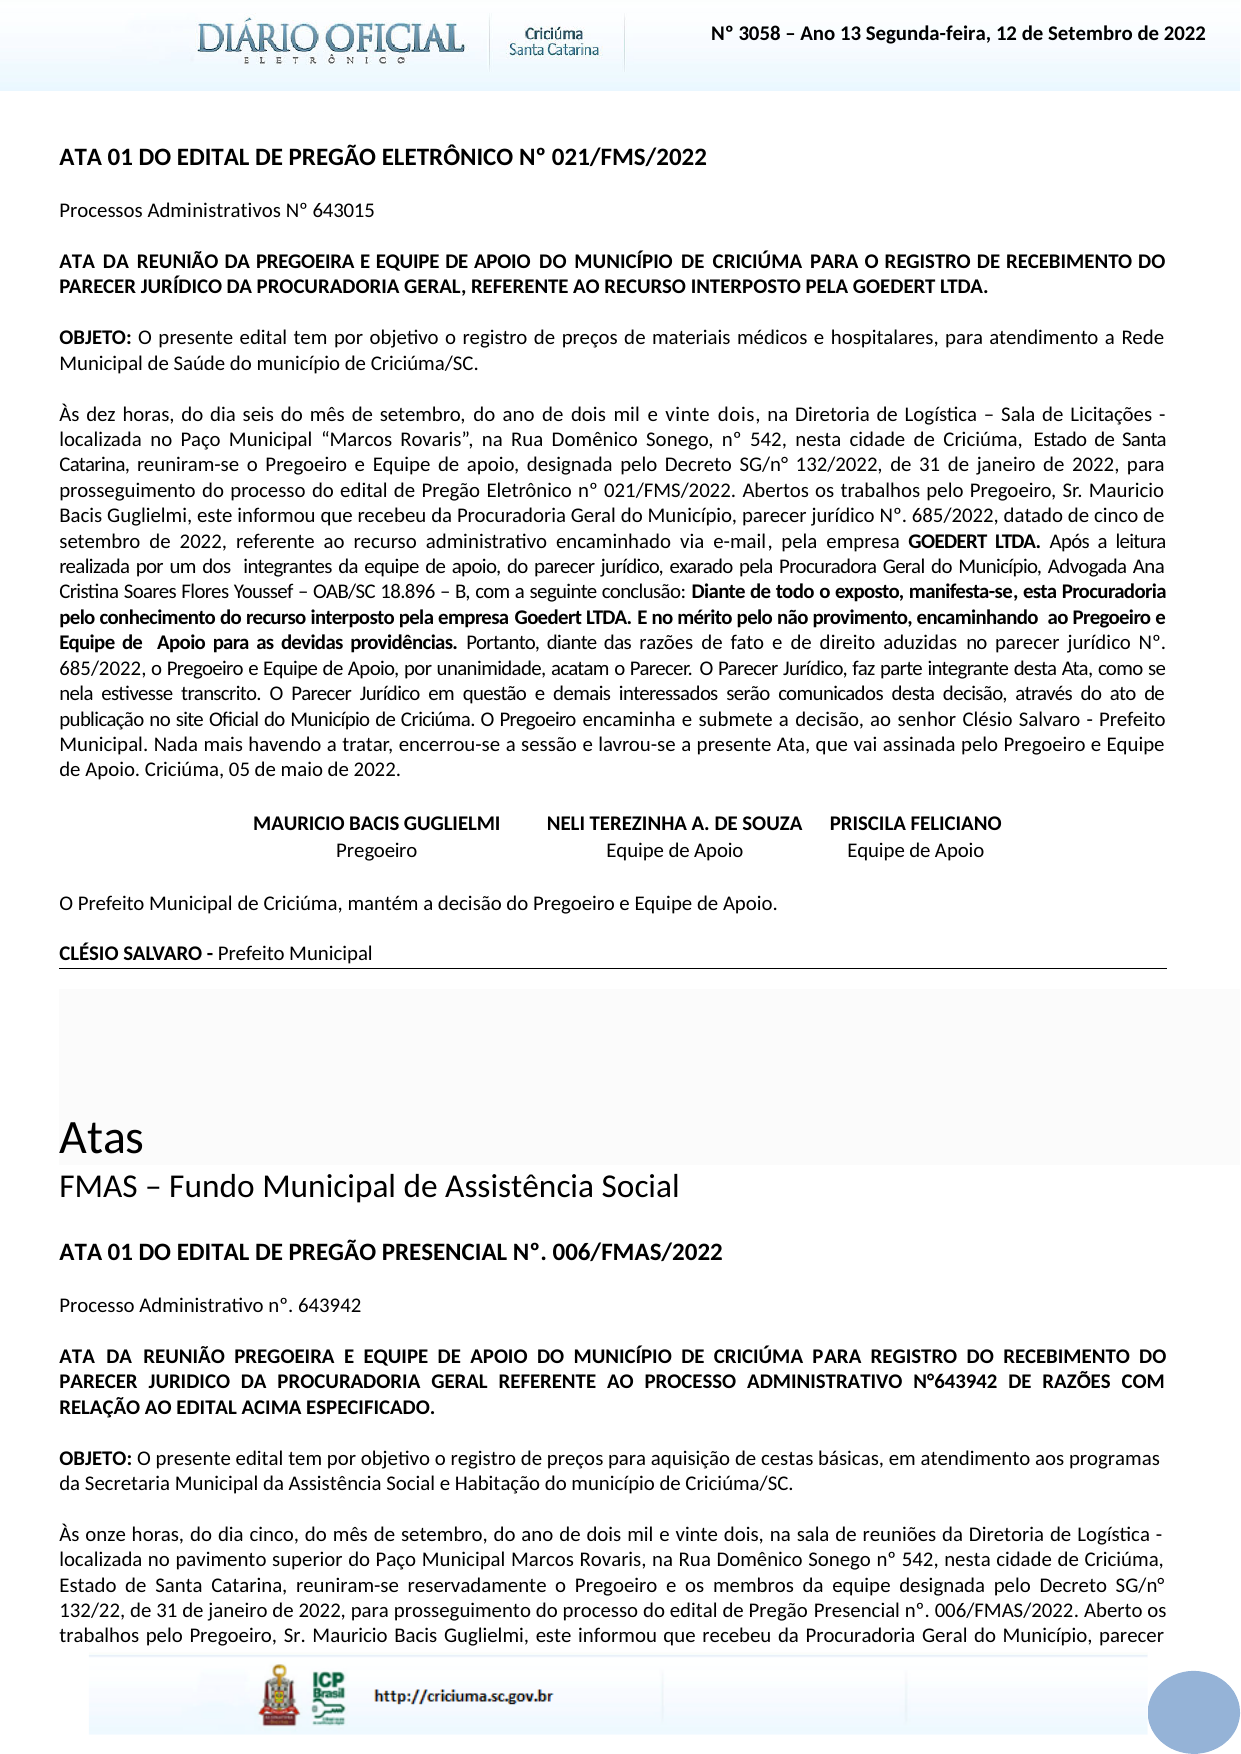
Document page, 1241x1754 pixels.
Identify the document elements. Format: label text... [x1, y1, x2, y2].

table_header MAURICIO BACIS GUGLIELMI [244, 810, 509, 837]
text Atas [59, 1106, 1240, 1165]
text OBJETO: O presente edital tem por objetivo o registro de preços de materiais médicos e hospitalares, para atendimento a Rede Municipal de Saúde do município de Criciúma/SC. [59, 324, 1167, 375]
table_cell Pregoeiro [244, 837, 509, 864]
text Às dez horas, do dia seis do mês de setembro, do ano de dois mil e vinte dois, na Diretoria de Logística – Sala de Licitações - localizada no Paço Municipal “Marcos Rovaris”, na Rua Domênico Sonego, nº 542, nesta cidade de Criciúma, Estado de Santa Catarina, reuniram-se o Pregoeiro e Equipe de apoio, designada pelo Decreto SG/n° 132/2022, de 31 de janeiro de 2022, para prosseguimento do processo do edital de Pregão Eletrônico nº 021/FMS/2022. Abertos os trabalhos pelo Pregoeiro, Sr. Mauricio Bacis Guglielmi, este informou que recebeu da Procuradoria Geral do Município, parecer jurídico Nº. 685/2022, datado de cinco de setembro de 2022, referente ao recurso administrativo encaminhado via e-mail, pela empresa GOEDERT LTDA. Após a leitura realizada por um dos integrantes da equipe de apoio, do parecer jurídico, exarado pela Procuradora Geral do Município, Advogada Ana Cristina Soares Flores Youssef – OAB/SC 18.896 – B, com a seguinte conclusão: Diante de todo o exposto, manifesta-se, esta Procuradoria pelo conhecimento do recurso interposto pela empresa Goedert LTDA. E no mérito pelo não provimento, encaminhando ao Pregoeiro e Equipe de Apoio para as devidas providências. Portanto, diante das razões de fato e de direito aduzidas no parecer jurídico Nº. 685/2022, o Pregoeiro e Equipe de Apoio, por unanimidade, acatam o Parecer. O Parecer Jurídico, faz parte integrante desta Ata, como se nela estivesse transcrito. O Parecer Jurídico em questão e demais interessados serão comunicados desta decisão, através do ato de publicação no site Oficial do Município de Criciúma. O Pregoeiro encaminha e submete a decisão, ao senhor Clésio Salvaro - Prefeito Municipal. Nada mais havendo a tratar, encerrou-se a sessão e lavrou-se a presente Ata, que vai assinada pelo Pregoeiro e Equipe de Apoio. Criciúma, 05 de maio de 2022. [59, 401, 1167, 782]
text ATA 01 DO EDITAL DE PREGÃO PRESENCIAL Nº. 006/FMAS/2022 [59, 1236, 1170, 1267]
text CLÉSIO SALVARO - Prefeito Municipal [59, 941, 1167, 968]
text ATA 01 DO EDITAL DE PREGÃO ELETRÔNICO Nº 021/FMS/2022 [59, 141, 1167, 172]
text ATA DA REUNIÃO PREGOEIRA E EQUIPE DE APOIO DO MUNICÍPIO DE CRICIÚMA PARA REGISTRO DO RECEBIMENTO DO PARECER JURIDICO DA PROCURADORIA GERAL REFERENTE AO PROCESSO ADMINISTRATIVO N°643942 DE RAZÕES COM RELAÇÃO AO EDITAL ACIMA ESPECIFICADO. [59, 1343, 1167, 1419]
text Processo Administrativo nº. 643942 [59, 1292, 1170, 1318]
table_cell Equipe de Apoio [820, 837, 1012, 864]
text OBJETO: O presente edital tem por objetivo o registro de preços para aquisição de cestas básicas, em atendimento aos programas da Secretaria Municipal da Assistência Social e Habitação do município de Criciúma/SC. [59, 1445, 1161, 1496]
text O Prefeito Municipal de Criciúma, mantém a decisão do Pregoeiro e Equipe de Apoio. [59, 890, 1167, 915]
table_header PRISCILA FELICIANO [820, 810, 1012, 837]
table_cell Equipe de Apoio [510, 837, 819, 864]
table_header NELI TEREZINHA A. DE SOUZA [510, 810, 819, 837]
text Processos Administrativos Nº 643015 [59, 197, 1167, 223]
text Às onze horas, do dia cinco, do mês de setembro, do ano de dois mil e vinte dois, na sala de reuniões da Diretoria de Logística - localizada no pavimento superior do Paço Municipal Marcos Rovaris, na Rua Domênico Sonego nº 542, nesta cidade de Criciúma, Estado de Santa Catarina, reuniram-se reservadamente o Pregoeiro e os membros da equipe designada pelo Decreto SG/n° 132/22, de 31 de janeiro de 2022, para prosseguimento do processo do edital de Pregão Presencial nº. 006/FMAS/2022. Aberto os trabalhos pelo Pregoeiro, Sr. Mauricio Bacis Guglielmi, este informou que recebeu da Procuradoria Geral do Município, parecer [59, 1521, 1167, 1648]
text ATA DA REUNIÃO DA PREGOEIRA E EQUIPE DE APOIO DO MUNICÍPIO DE CRICIÚMA PARA O REGISTRO DE RECEBIMENTO DO PARECER JURÍDICO DA PROCURADORIA GERAL, REFERENTE AO RECURSO INTERPOSTO PELA GOEDERT LTDA. [59, 248, 1167, 299]
text FMAS – Fundo Municipal de Assistência Social [59, 1165, 1170, 1206]
